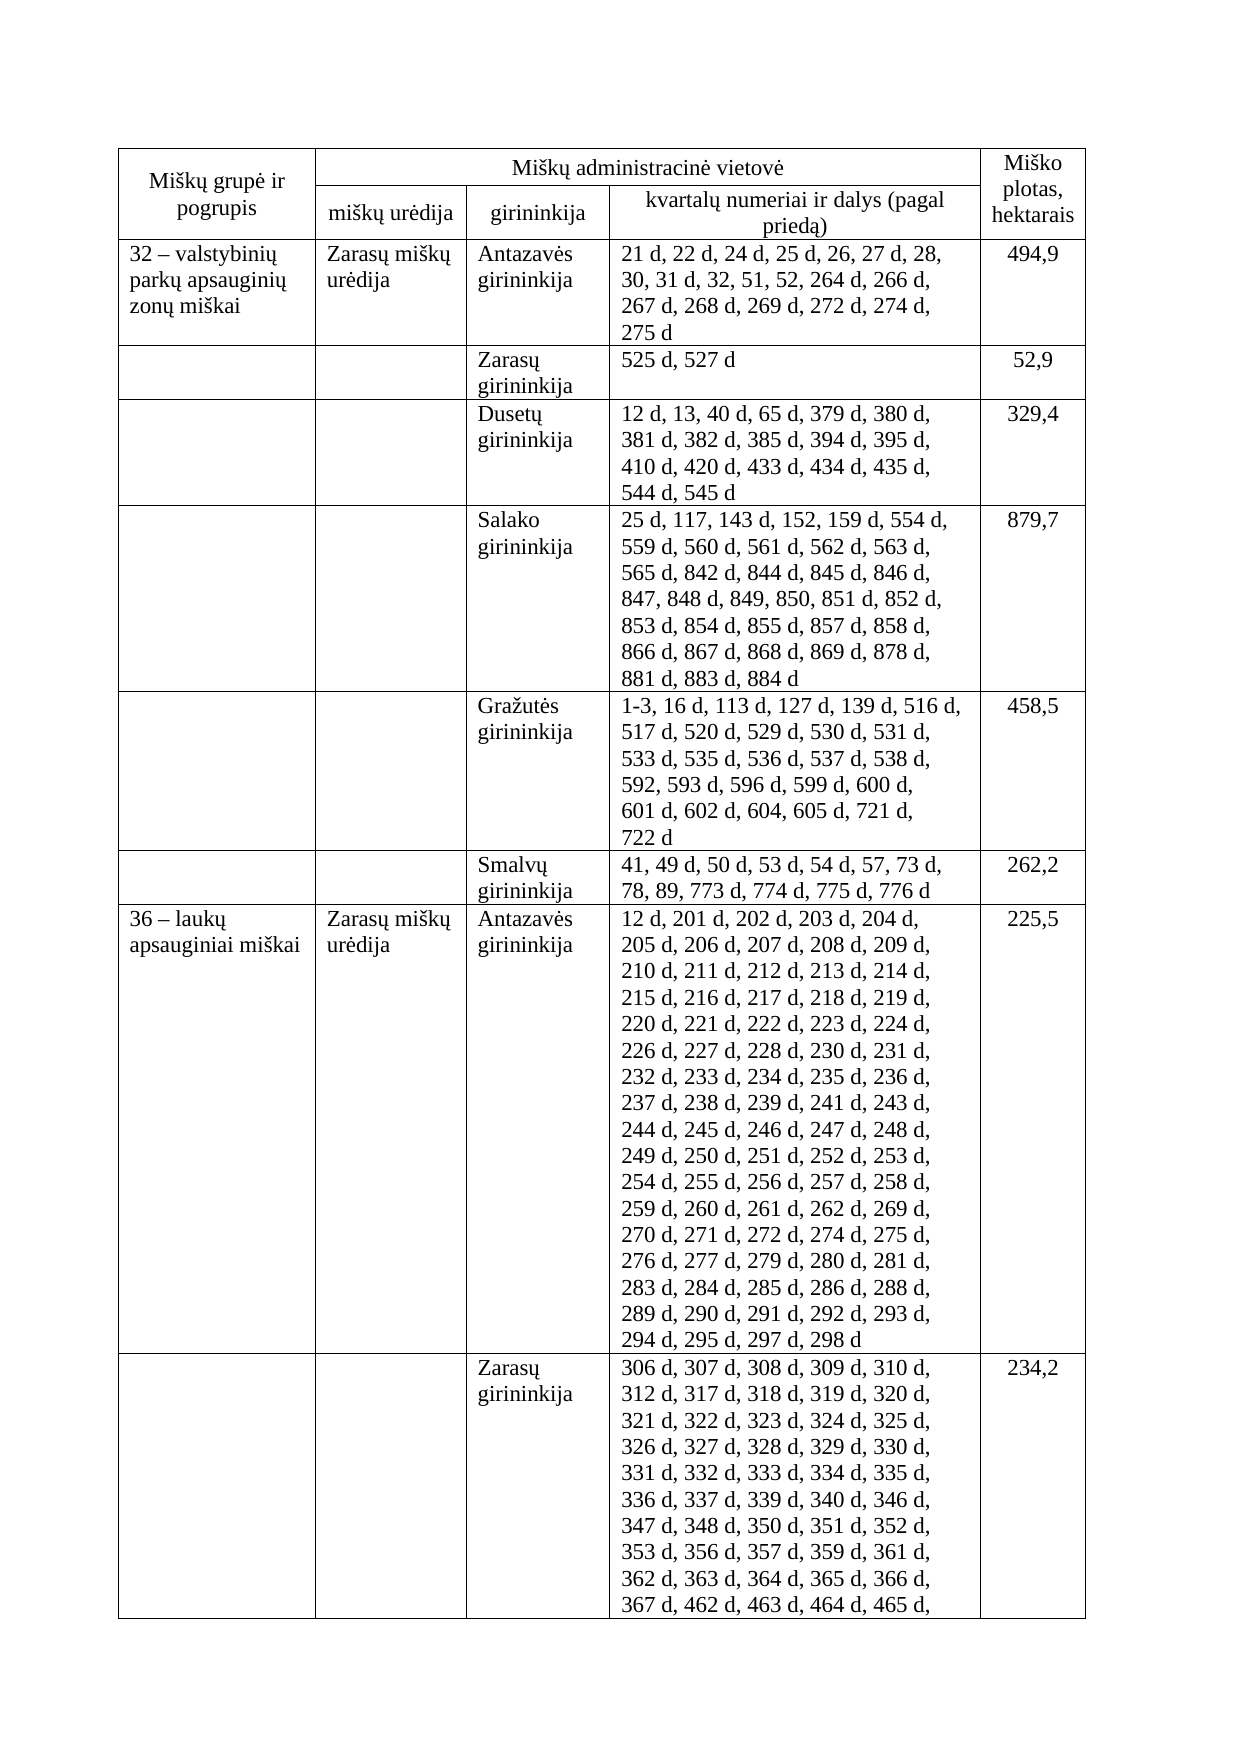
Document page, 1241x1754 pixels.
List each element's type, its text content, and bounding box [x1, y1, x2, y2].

table_cell Antazavės girininkija [467, 905, 609, 1353]
table_cell kvartalų numeriai ir dalys (pagal priedą) [610, 186, 980, 239]
table_cell [316, 1354, 466, 1617]
table_cell 21 d, 22 d, 24 d, 25 d, 26, 27 d, 28, 30, 31 d, 32, 51, 52, 264 d, 266 d, 267 d, 268 d, 269 d, 272 d, 274 d, 275 d [610, 240, 980, 345]
table_cell [316, 346, 466, 399]
table_cell [316, 400, 466, 505]
table_cell Zarasų girininkija [467, 346, 609, 399]
table_cell Antazavės girininkija [467, 240, 609, 345]
table_cell 1-3, 16 d, 113 d, 127 d, 139 d, 516 d, 517 d, 520 d, 529 d, 530 d, 531 d, 533 d, 535 d, 536 d, 537 d, 538 d, 592, 593 d, 596 d, 599 d, 600 d, 601 d, 602 d, 604, 605 d, 721 d, 722 d [610, 692, 980, 850]
table_cell Smalvų girininkija [467, 851, 609, 904]
table_cell 525 d, 527 d [610, 346, 980, 399]
table_header Miškų administracinė vietovė [316, 149, 980, 185]
table_cell Dusetų girininkija [467, 400, 609, 505]
table_cell miškų urėdija [316, 186, 466, 239]
table_cell 225,5 [981, 905, 1085, 1353]
table_cell 458,5 [981, 692, 1085, 850]
table_cell [316, 851, 466, 904]
table_cell 12 d, 201 d, 202 d, 203 d, 204 d, 205 d, 206 d, 207 d, 208 d, 209 d, 210 d, 211 d, 212 d, 213 d, 214 d, 215 d, 216 d, 217 d, 218 d, 219 d, 220 d, 221 d, 222 d, 223 d, 224 d, 226 d, 227 d, 228 d, 230 d, 231 d, 232 d, 233 d, 234 d, 235 d, 236 d, 237 d, 238 d, 239 d, 241 d, 243 d, 244 d, 245 d, 246 d, 247 d, 248 d, 249 d, 250 d, 251 d, 252 d, 253 d, 254 d, 255 d, 256 d, 257 d, 258 d, 259 d, 260 d, 261 d, 262 d, 269 d, 270 d, 271 d, 272 d, 274 d, 275 d, 276 d, 277 d, 279 d, 280 d, 281 d, 283 d, 284 d, 285 d, 286 d, 288 d, 289 d, 290 d, 291 d, 292 d, 293 d, 294 d, 295 d, 297 d, 298 d [610, 905, 980, 1353]
table_cell Gražutės girininkija [467, 692, 609, 850]
table_cell [316, 506, 466, 691]
table_cell [119, 400, 315, 505]
table_cell 36 – laukų apsauginiai miškai [119, 905, 315, 1353]
table_cell [119, 1354, 315, 1617]
table_cell 234,2 [981, 1354, 1085, 1617]
table_cell 494,9 [981, 240, 1085, 345]
table_cell [119, 851, 315, 904]
table_cell Zarasų miškų urėdija [316, 240, 466, 345]
table_cell [316, 692, 466, 850]
table_cell 262,2 [981, 851, 1085, 904]
table_cell [119, 692, 315, 850]
table_cell 32 – valstybinių parkų apsauginių zonų miškai [119, 240, 315, 345]
table_cell 41, 49 d, 50 d, 53 d, 54 d, 57, 73 d, 78, 89, 773 d, 774 d, 775 d, 776 d [610, 851, 980, 904]
table_cell [119, 506, 315, 691]
table_cell 306 d, 307 d, 308 d, 309 d, 310 d, 312 d, 317 d, 318 d, 319 d, 320 d, 321 d, 322 d, 323 d, 324 d, 325 d, 326 d, 327 d, 328 d, 329 d, 330 d, 331 d, 332 d, 333 d, 334 d, 335 d, 336 d, 337 d, 339 d, 340 d, 346 d, 347 d, 348 d, 350 d, 351 d, 352 d, 353 d, 356 d, 357 d, 359 d, 361 d, 362 d, 363 d, 364 d, 365 d, 366 d, 367 d, 462 d, 463 d, 464 d, 465 d, [610, 1354, 980, 1617]
table_cell 52,9 [981, 346, 1085, 399]
table_cell [119, 346, 315, 399]
table_cell Zarasų miškų urėdija [316, 905, 466, 1353]
table_cell 25 d, 117, 143 d, 152, 159 d, 554 d, 559 d, 560 d, 561 d, 562 d, 563 d, 565 d, 842 d, 844 d, 845 d, 846 d, 847, 848 d, 849, 850, 851 d, 852 d, 853 d, 854 d, 855 d, 857 d, 858 d, 866 d, 867 d, 868 d, 869 d, 878 d, 881 d, 883 d, 884 d [610, 506, 980, 691]
table_cell Zarasų girininkija [467, 1354, 609, 1617]
table_header Miškų grupė ir pogrupis [119, 149, 315, 239]
table_cell Salako girininkija [467, 506, 609, 691]
table_cell 12 d, 13, 40 d, 65 d, 379 d, 380 d, 381 d, 382 d, 385 d, 394 d, 395 d, 410 d, 420 d, 433 d, 434 d, 435 d, 544 d, 545 d [610, 400, 980, 505]
table_cell 329,4 [981, 400, 1085, 505]
table_header Miško plotas, hektarais [981, 149, 1085, 239]
table_cell girininkija [467, 186, 609, 239]
table_cell 879,7 [981, 506, 1085, 691]
